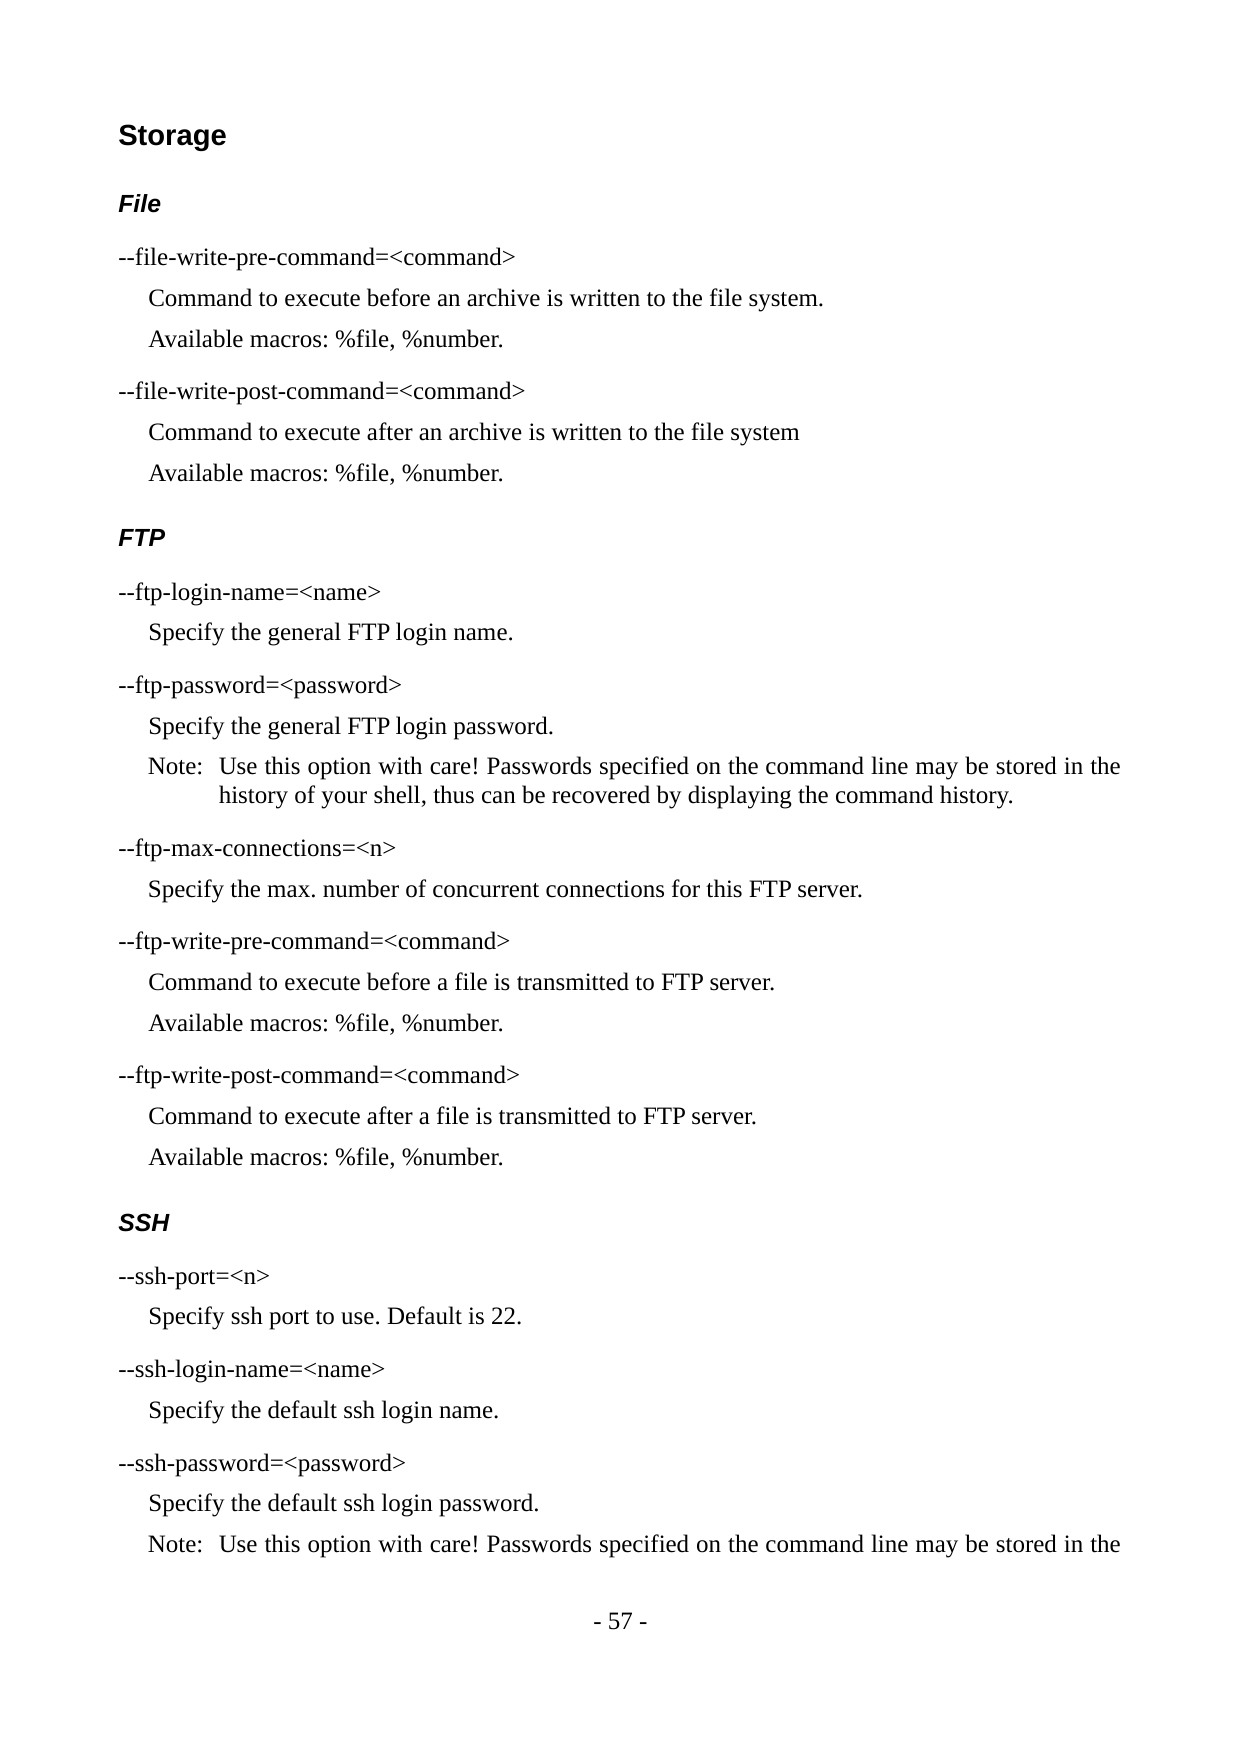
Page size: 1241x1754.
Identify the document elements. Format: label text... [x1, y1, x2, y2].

title --ftp-write-post-command=<command> [118, 1061, 1122, 1089]
subtitle FTP [118, 523, 1122, 552]
text Available macros: %file, %number. [148, 1142, 1122, 1171]
subtitle SSH [118, 1208, 1122, 1236]
text Command to execute before a file is transmitted to FTP server. [148, 967, 1122, 996]
text Available macros: %file, %number. [148, 1008, 1122, 1037]
title --ssh-login-name=<name> [118, 1354, 1122, 1383]
title --ftp-write-pre-command=<command> [118, 926, 1122, 955]
title --ssh-port=<n> [118, 1261, 1122, 1289]
text Specify the general FTP login name. [148, 617, 1122, 646]
title --file-write-post-command=<command> [118, 376, 1122, 405]
text Command to execute before an archive is written to the file system. [148, 283, 1122, 312]
title --ftp-password=<password> [118, 670, 1122, 699]
text Command to execute after an archive is written to the file system [148, 417, 1122, 446]
subtitle Storage [118, 118, 1122, 152]
text Specify the default ssh login password. [148, 1488, 1122, 1517]
title --ftp-max-connections=<n> [118, 833, 1122, 862]
text Available macros: %file, %number. [148, 458, 1122, 487]
subtitle File [118, 189, 1122, 218]
text Specify ssh port to use. Default is 22. [148, 1301, 1122, 1330]
title --file-write-pre-command=<command> [118, 242, 1122, 271]
text Specify the max. number of concurrent connections for this FTP server. [148, 874, 1122, 902]
text Available macros: %file, %number. [148, 324, 1122, 352]
text Note: Use this option with care! Passwords specified on the command line may be stored in the [148, 1529, 1122, 1558]
text Specify the general FTP login password. [148, 711, 1122, 739]
title --ftp-login-name=<name> [118, 577, 1122, 605]
text Note: Use this option with care! Passwords specified on the command line may be stored in the history of your shell, thus can be recovered by displaying the command history. [148, 751, 1122, 809]
text Specify the default ssh login name. [148, 1395, 1122, 1424]
text Command to execute after a file is transmitted to FTP server. [148, 1101, 1122, 1130]
title --ssh-password=<password> [118, 1448, 1122, 1476]
